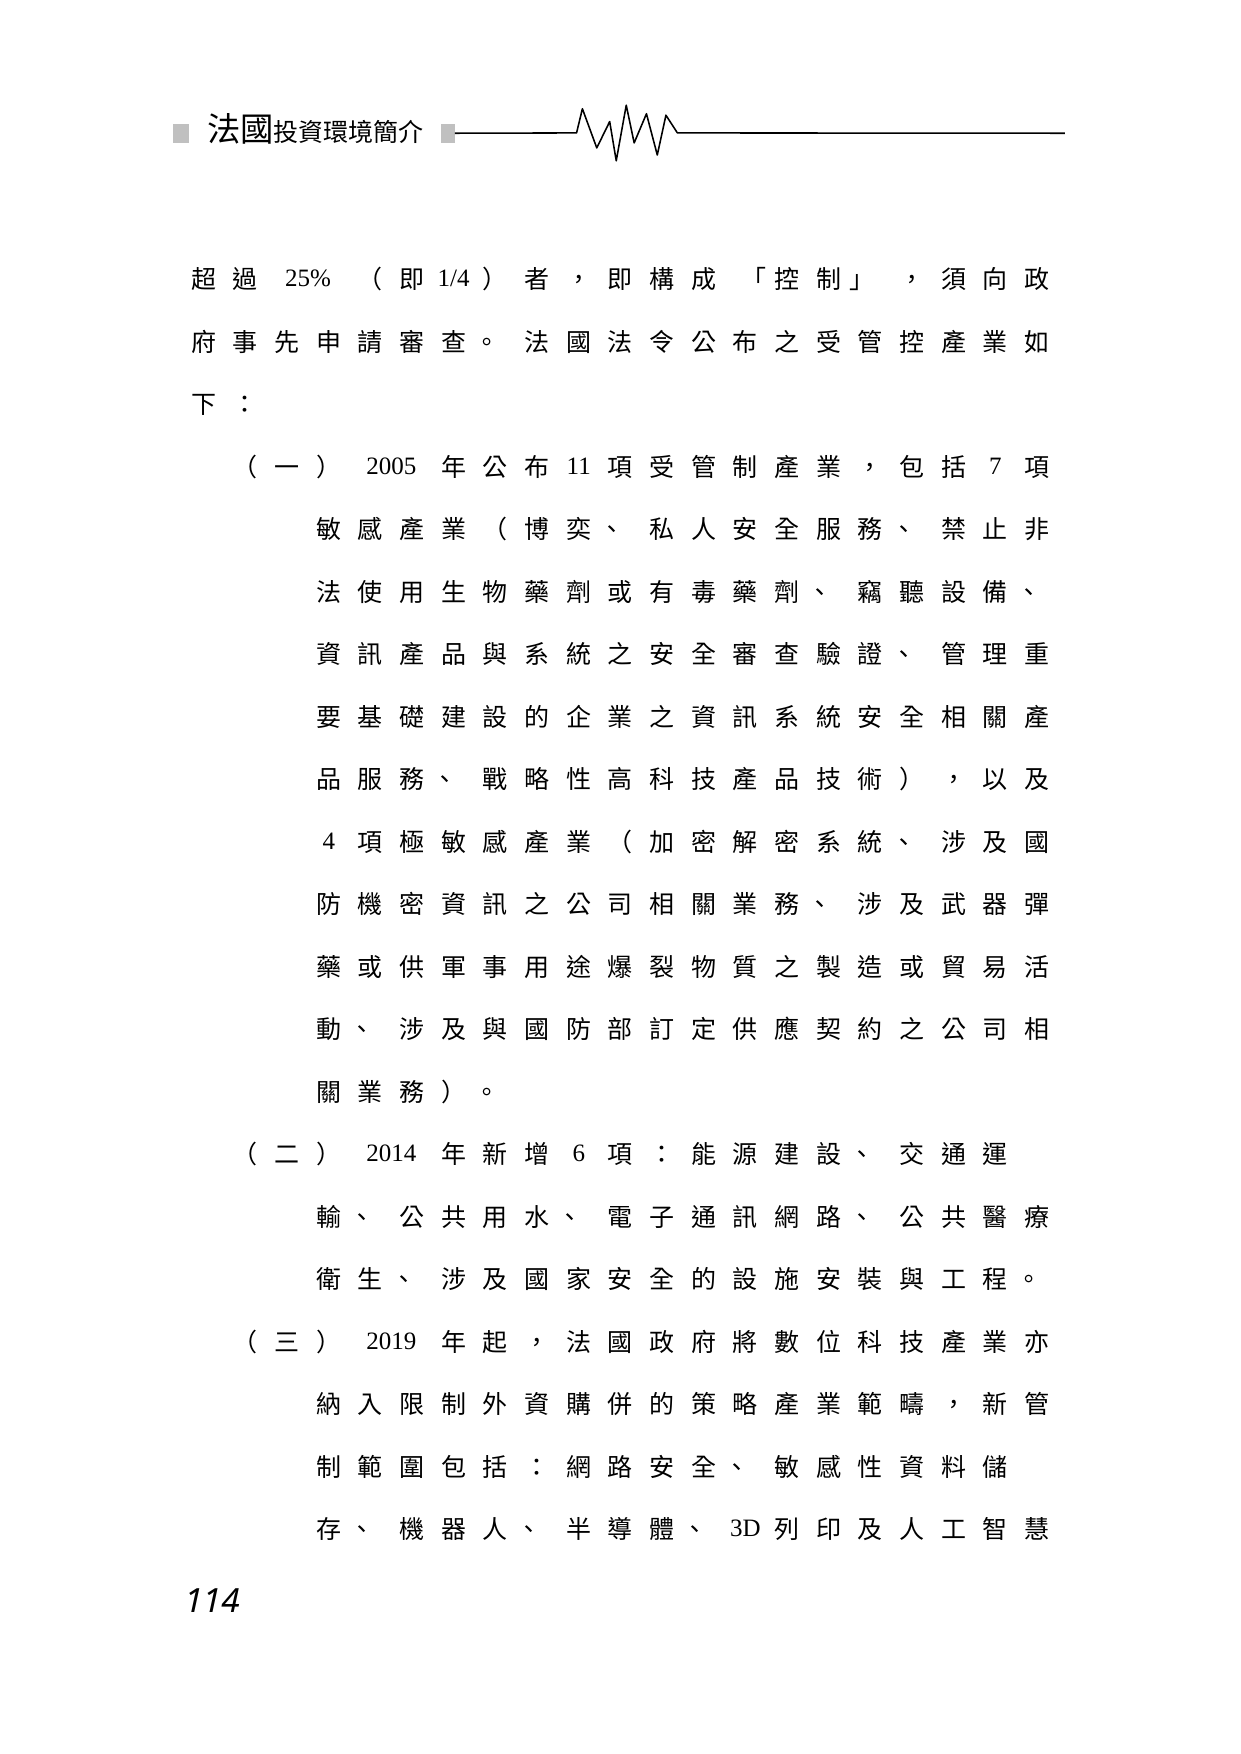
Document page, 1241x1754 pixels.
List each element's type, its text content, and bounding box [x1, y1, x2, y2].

text （一）2005年公布11項受管制產業，包括7項敏感產業（博奕、私人安全服務、禁止非法使用生物藥劑或有毒藥劑、竊聽設備、資訊產品與系統之安全審查驗證、管理重要基礎建設的企業之資訊系統安全相關產品服務、戰略性高科技產品技術），以及4項極敏感產業（加密解密系統、涉及國防機密資訊之公司相關業務、涉及武器彈藥或供軍事用途爆裂物質之製造或貿易活動、涉及與國防部訂定供應契約之公司相關業務）。 [207, 424, 1058, 1111]
text 超過25%（即1/4）者，即構成「控制」，須向政府事先申請審查。法國法令公布之受管控產業如下： [183, 236, 1058, 424]
text （二）2014年新增6項：能源建設、交通運輸、公共用水、電子通訊網路、公共醫療衛生、涉及國家安全的設施安裝與工程。 [207, 1111, 1058, 1299]
text （三）2019年起，法國政府將數位科技產業亦納入限制外資購併的策略產業範疇，新管制範圍包括：網路安全、敏感性資料儲存、機器人、半導體、3D列印及人工智慧 [207, 1299, 1058, 1549]
